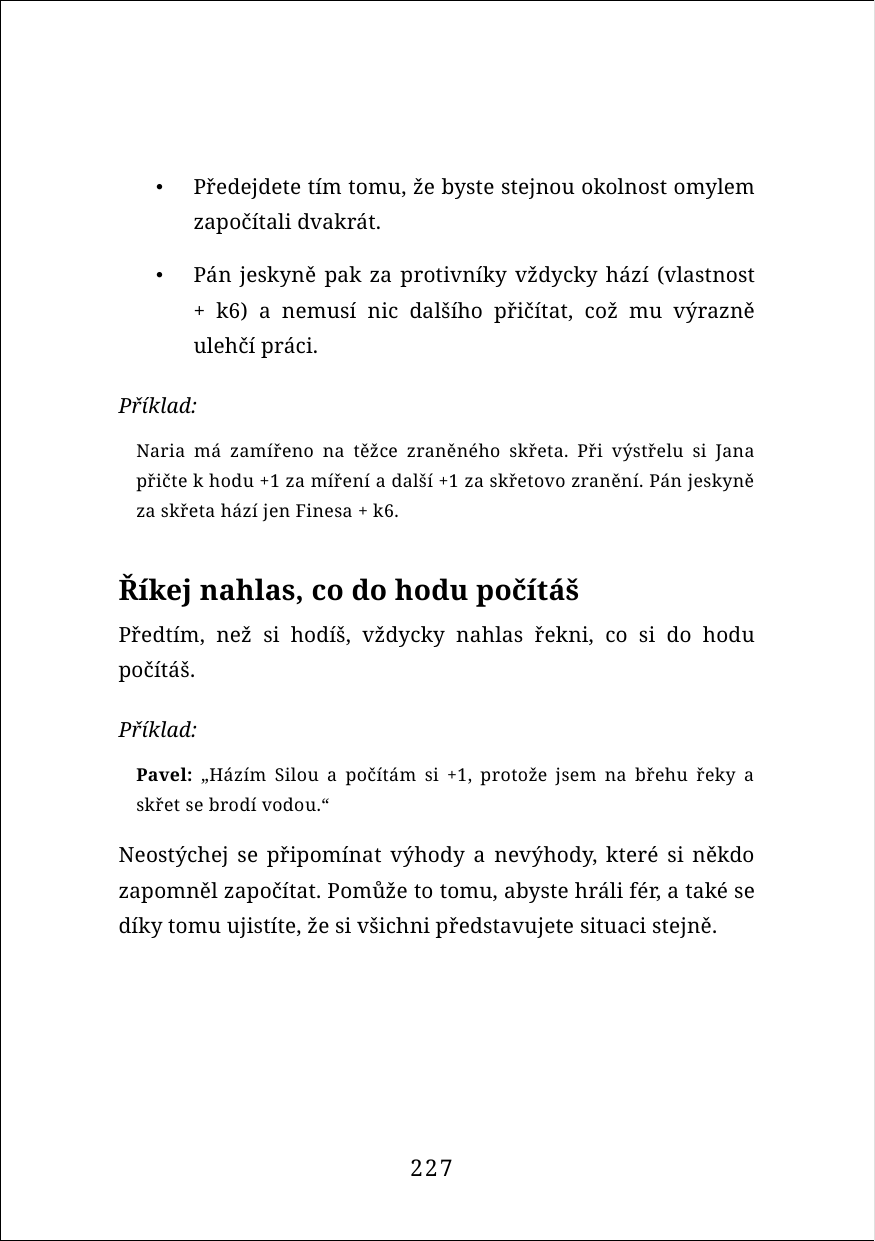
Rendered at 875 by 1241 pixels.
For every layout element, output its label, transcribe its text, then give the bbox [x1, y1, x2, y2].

text Příklad: [118, 715, 756, 743]
text Příklad: [118, 391, 756, 419]
text Neostýchej se připomínat výhody a nevýhody, které si někdo zapomněl započítat. Pomůže to tomu, abyste hráli fér, a také se díky tomu ujistíte, že si všichni představujete situaci stejně. [118, 840, 756, 940]
text Pavel: „Házím Silou a počítám si +1, protože jsem na břehu řeky a skřet se brodí vodou.“ [136, 762, 756, 816]
list Předejdete tím tomu, že byste stejnou okolnost omylem započítali dvakrát. [156, 172, 756, 236]
list Pán jeskyně pak za protivníky vždycky hází (vlastnost + k6) a nemusí nic dalšího přičítat, což mu výrazně ulehčí práci. [156, 261, 756, 360]
subtitle Říkej nahlas, co do hodu počítáš [118, 570, 756, 608]
text Naria má zamířeno na těžce zraněného skřeta. Při výstřelu si Jana přičte k hodu +1 za míření a další +1 za skřetovo zranění. Pán jeskyně za skřeta hází jen Finesa + k6. [136, 438, 756, 523]
text Předtím, než si hodíš, vždycky nahlas řekni, co si do hodu počítáš. [118, 620, 756, 684]
